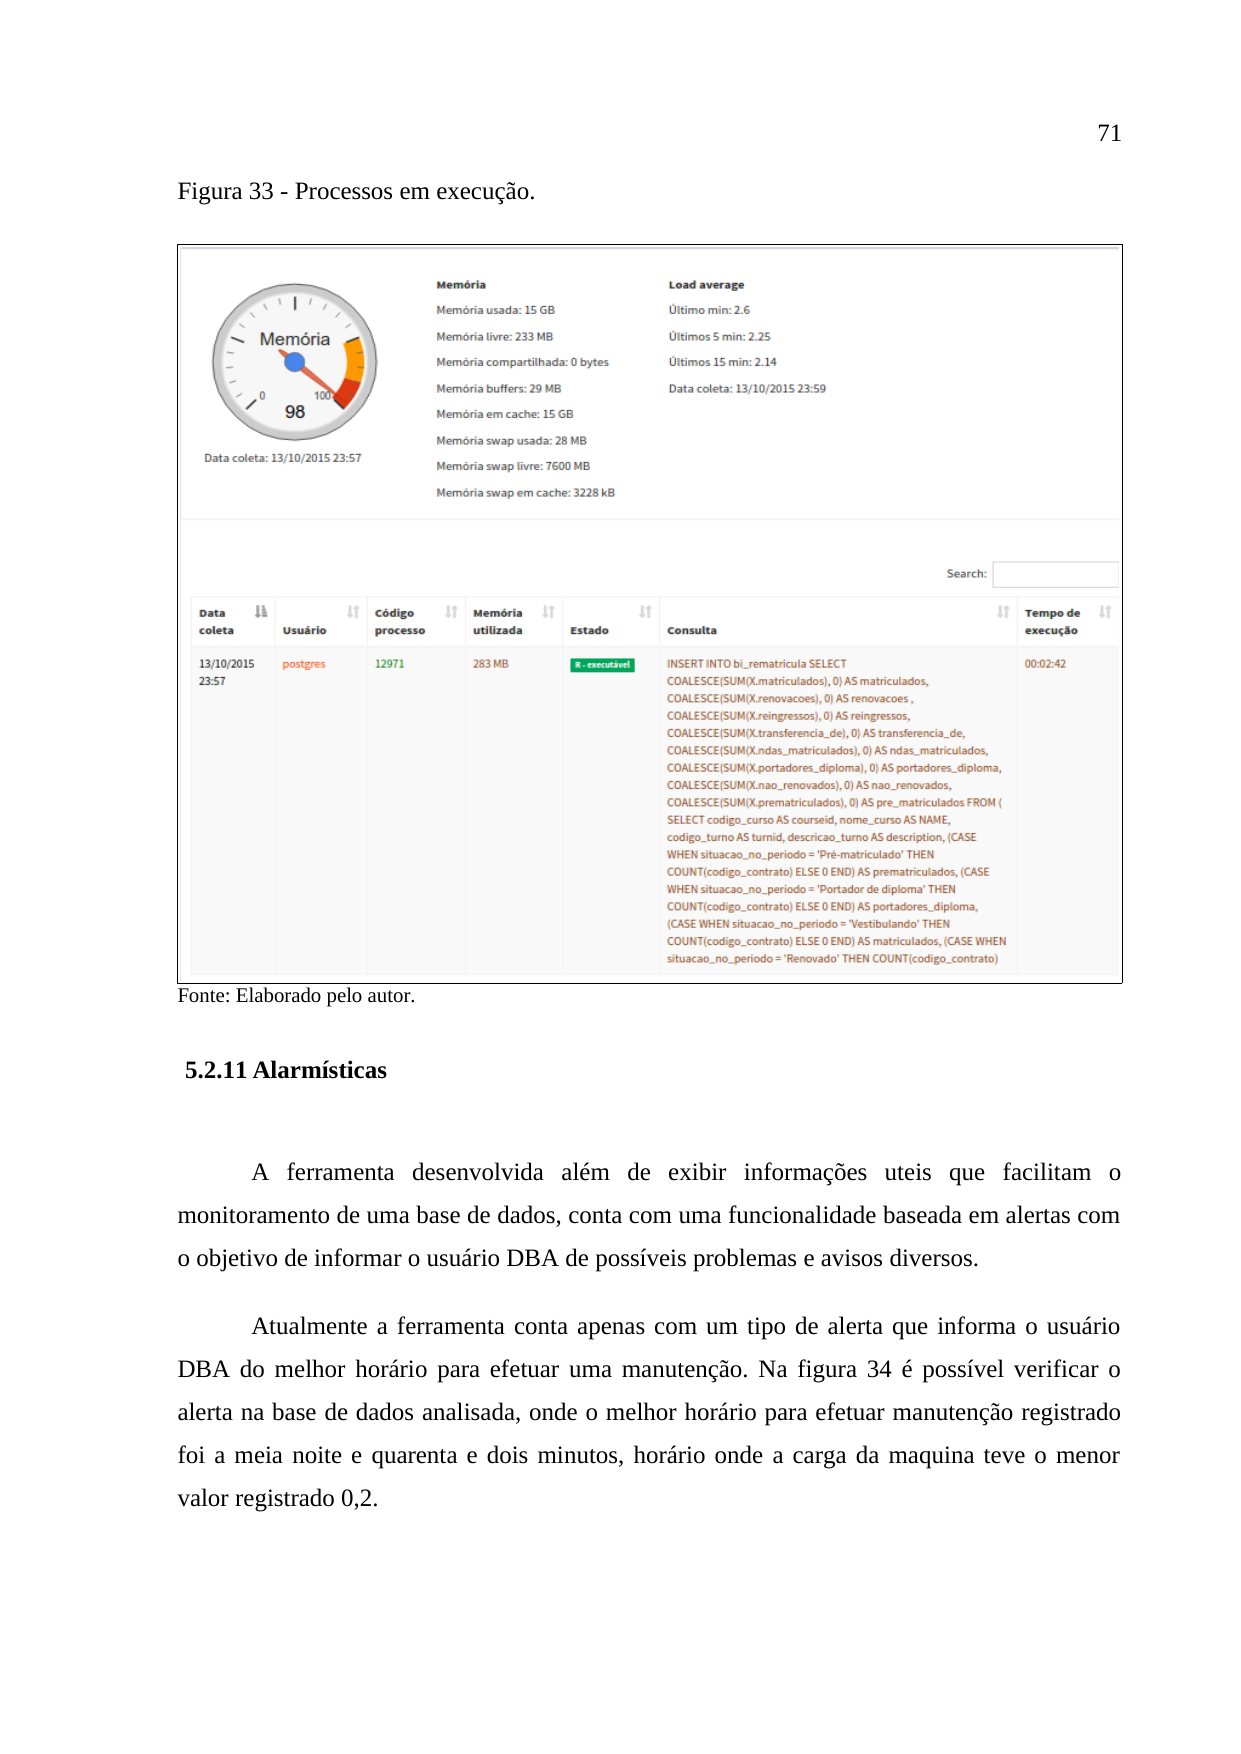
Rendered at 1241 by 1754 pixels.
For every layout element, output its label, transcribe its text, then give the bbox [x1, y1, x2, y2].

text A ferramenta desenvolvida além de exibir informações uteis que facilitam o monitoramento de uma base de dados, conta com uma funcionalidade baseada em alertas com o objetivo de informar o usuário DBA de possíveis problemas e avisos diversos. [177, 1157, 1122, 1272]
list Fonte: Elaborado pelo autor. [177, 984, 1122, 1007]
text Figura 33 - Processos em execução. [177, 176, 1122, 205]
list [178, 245, 1122, 983]
text Atualmente a ferramenta conta apenas com um tipo de alerta que informa o usuário DBA do melhor horário para efetuar uma manutenção. Na figura 34 é possível verificar o alerta na base de dados analisada, onde o melhor horário para efetuar manutenção registrado foi a meia noite e quarenta e dois minutos, horário onde a carga da maquina teve o menor valor registrado 0,2. [177, 1311, 1122, 1512]
list Alarmísticas [185, 1055, 1122, 1084]
picture [180, 247, 1119, 981]
